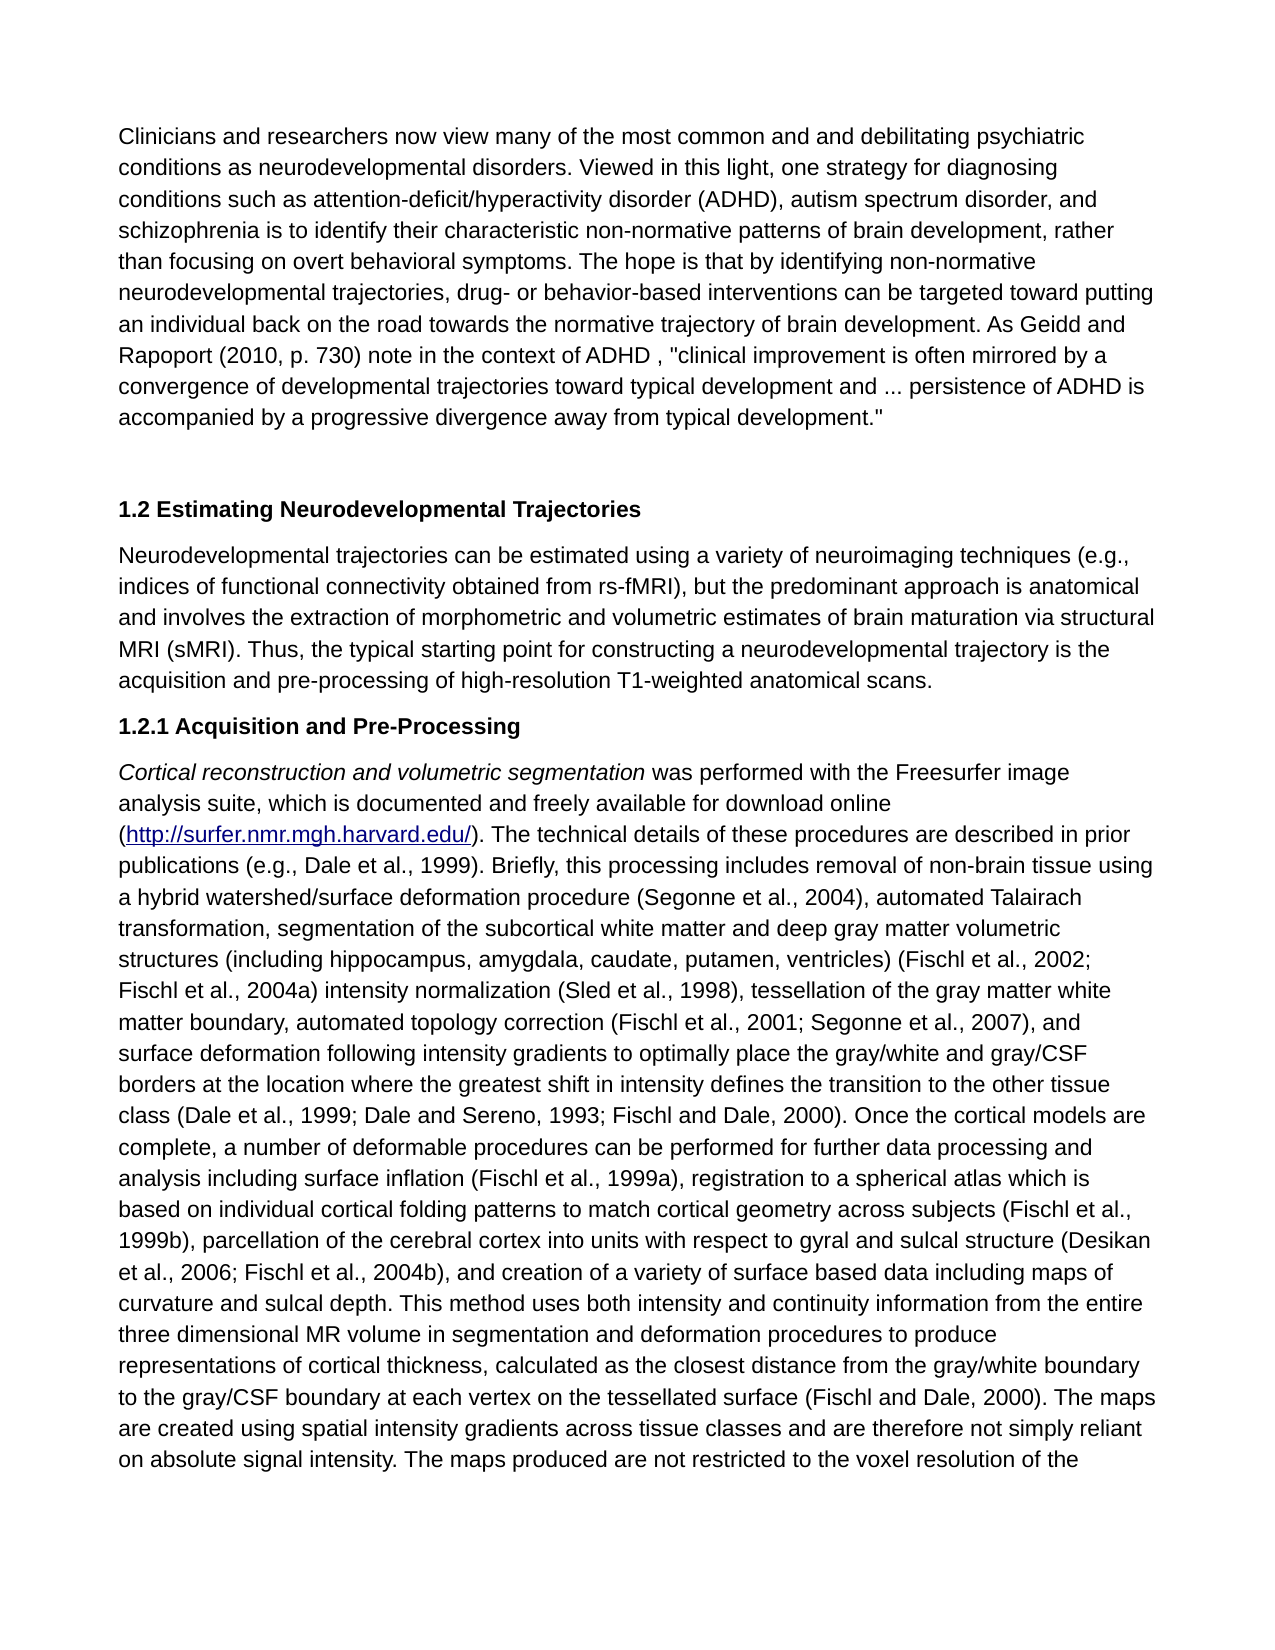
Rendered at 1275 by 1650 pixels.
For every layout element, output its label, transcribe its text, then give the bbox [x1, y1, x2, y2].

text Cortical reconstruction and volumetric segmentation was performed with the Freesurfer image analysis suite, which is documented and freely available for download online (http://surfer.nmr.mgh.harvard.edu/). The technical details of these procedures are described in prior publications (e.g., Dale et al., 1999). Briefly, this processing includes removal of non-brain tissue using a hybrid watershed/surface deformation procedure (Segonne et al., 2004), automated Talairach transformation, segmentation of the subcortical white matter and deep gray matter volumetric structures (including hippocampus, amygdala, caudate, putamen, ventricles) (Fischl et al., 2002; Fischl et al., 2004a) intensity normalization (Sled et al., 1998), tessellation of the gray matter white matter boundary, automated topology correction (Fischl et al., 2001; Segonne et al., 2007), and surface deformation following intensity gradients to optimally place the gray/white and gray/CSF borders at the location where the greatest shift in intensity defines the transition to the other tissue class (Dale et al., 1999; Dale and Sereno, 1993; Fischl and Dale, 2000). Once the cortical models are complete, a number of deformable procedures can be performed for further data processing and analysis including surface inflation (Fischl et al., 1999a), registration to a spherical atlas which is based on individual cortical folding patterns to match cortical geometry across subjects (Fischl et al., 1999b), parcellation of the cerebral cortex into units with respect to gyral and sulcal structure (Desikan et al., 2006; Fischl et al., 2004b), and creation of a variety of surface based data including maps of curvature and sulcal depth. This method uses both intensity and continuity information from the entire three dimensional MR volume in segmentation and deformation procedures to produce representations of cortical thickness, calculated as the closest distance from the gray/white boundary to the gray/CSF boundary at each vertex on the tessellated surface (Fischl and Dale, 2000). The maps are created using spatial intensity gradients across tissue classes and are therefore not simply reliant on absolute signal intensity. The maps produced are not restricted to the voxel resolution of the [118, 753, 1157, 1472]
text Clinicians and researchers now view many of the most common and and debilitating psychiatric conditions as neurodevelopmental disorders. Viewed in this light, one strategy for diagnosing conditions such as attention-deficit/hyperactivity disorder (ADHD), autism spectrum disorder, and schizophrenia is to identify their characteristic non-normative patterns of brain development, rather than focusing on overt behavioral symptoms. The hope is that by identifying non-normative neurodevelopmental trajectories, drug- or behavior-based interventions can be targeted toward putting an individual back on the road towards the normative trajectory of brain development. As Geidd and Rapoport (2010, p. 730) note in the context of ADHD , "clinical improvement is often mirrored by a convergence of developmental trajectories toward typical development and ... persistence of ADHD is accompanied by a progressive divergence away from typical development." [118, 118, 1157, 431]
text 1.2.1 Acquisition and Pre-Processing [118, 708, 1157, 739]
text Neurodevelopmental trajectories can be estimated using a variety of neuroimaging techniques (e.g., indices of functional connectivity obtained from rs-fMRI), but the predominant approach is anatomical and involves the extraction of morphometric and volumetric estimates of brain maturation via structural MRI (sMRI). Thus, the typical starting point for constructing a neurodevelopmental trajectory is the acquisition and pre-processing of high-resolution T1-weighted anatomical scans. [118, 537, 1157, 693]
text 1.2 Estimating Neurodevelopmental Trajectories [118, 491, 1157, 522]
